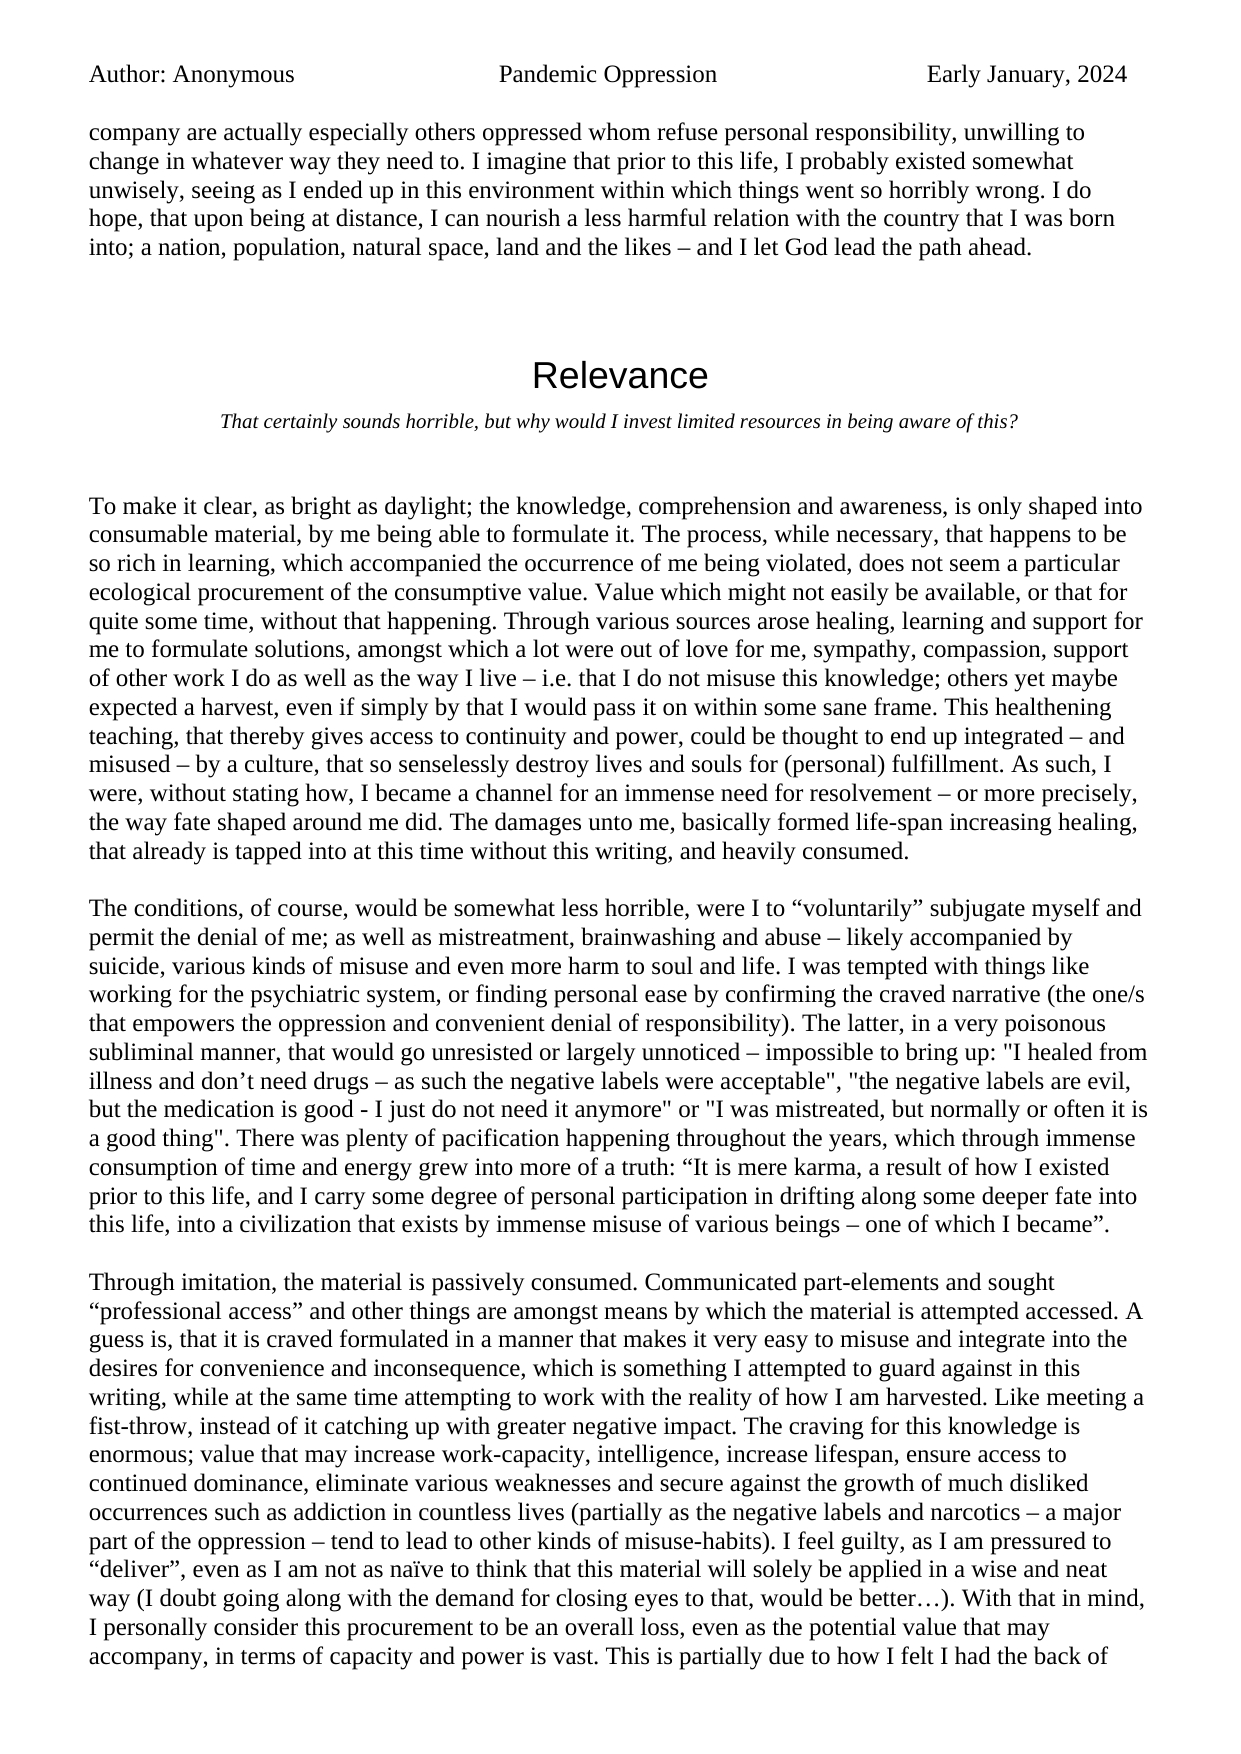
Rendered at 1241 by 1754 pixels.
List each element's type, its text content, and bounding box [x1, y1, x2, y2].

text To make it clear, as bright as daylight; the knowledge, comprehension and awareness, is only shaped into consumable material, by me being able to formulate it. The process, while necessary, that happens to be so rich in learning, which accompanied the occurrence of me being violated, does not seem a particular ecological procurement of the consumptive value. Value which might not easily be available, or that for quite some time, without that happening. Through various sources arose healing, learning and support for me to formulate solutions, amongst which a lot were out of love for me, sympathy, compassion, support of other work I do as well as the way I live – i.e. that I do not misuse this knowledge; others yet maybe expected a harvest, even if simply by that I would pass it on within some sane frame. This healthening teaching, that thereby gives access to continuity and power, could be thought to end up integrated – and misused – by a culture, that so senselessly destroy lives and souls for (personal) fulfillment. As such, I were, without stating how, I became a channel for an immense need for resolvement – or more precisely, the way fate shaped around me did. The damages unto me, basically formed life-span increasing healing, that already is tapped into at this time without this writing, and heavily consumed. [88, 491, 1152, 864]
text company are actually especially others oppressed whom refuse personal responsibility, unwilling to change in whatever way they need to. I imagine that prior to this life, I probably existed somewhat unwisely, seeing as I ended up in this environment within which things went so horribly wrong. I do hope, that upon being at distance, I can nourish a less harmful relation with the country that I was born into; a nation, population, natural space, land and the likes – and I let God lead the path ahead. [88, 117, 1152, 261]
text That certainly sounds horrible, but why would I invest limited resources in being aware of this? [88, 409, 1152, 433]
subtitle Relevance [88, 353, 1152, 397]
text The conditions, of course, would be somewhat less horrible, were I to “voluntarily” subjugate myself and permit the denial of me; as well as mistreatment, brainwashing and abuse – likely accompanied by suicide, various kinds of misuse and even more harm to soul and life. I was tempted with things like working for the psychiatric system, or finding personal ease by confirming the craved narrative (the one/s that empowers the oppression and convenient denial of responsibility). The latter, in a very poisonous subliminal manner, that would go unresisted or largely unnoticed – impossible to bring up: "I healed from illness and don’t need drugs – as such the negative labels were acceptable", "the negative labels are evil, but the medication is good - I just do not need it anymore" or "I was mistreated, but normally or often it is a good thing". There was plenty of pacification happening throughout the years, which through immense consumption of time and energy grew into more of a truth: “It is mere karma, a result of how I existed prior to this life, and I carry some degree of personal participation in drifting along some deeper fate into this life, into a civilization that exists by immense misuse of various beings – one of which I became”. [88, 893, 1152, 1238]
text Through imitation, the material is passively consumed. Communicated part-elements and sought “professional access” and other things are amongst means by which the material is attempted accessed. A guess is, that it is craved formulated in a manner that makes it very easy to misuse and integrate into the desires for convenience and inconsequence, which is something I attempted to guard against in this writing, while at the same time attempting to work with the reality of how I am harvested. Like meeting a fist-throw, instead of it catching up with greater negative impact. The craving for this knowledge is enormous; value that may increase work-capacity, intelligence, increase lifespan, ensure access to continued dominance, eliminate various weaknesses and secure against the growth of much disliked occurrences such as addiction in countless lives (partially as the negative labels and narcotics – a major part of the oppression – tend to lead to other kinds of misuse-habits). I feel guilty, as I am pressured to “deliver”, even as I am not as naïve to think that this material will solely be applied in a wise and neat way (I doubt going along with the demand for closing eyes to that, would be better…). With that in mind, I personally consider this procurement to be an overall loss, even as the potential value that may accompany, in terms of capacity and power is vast. This is partially due to how I felt I had the back of [88, 1267, 1152, 1669]
